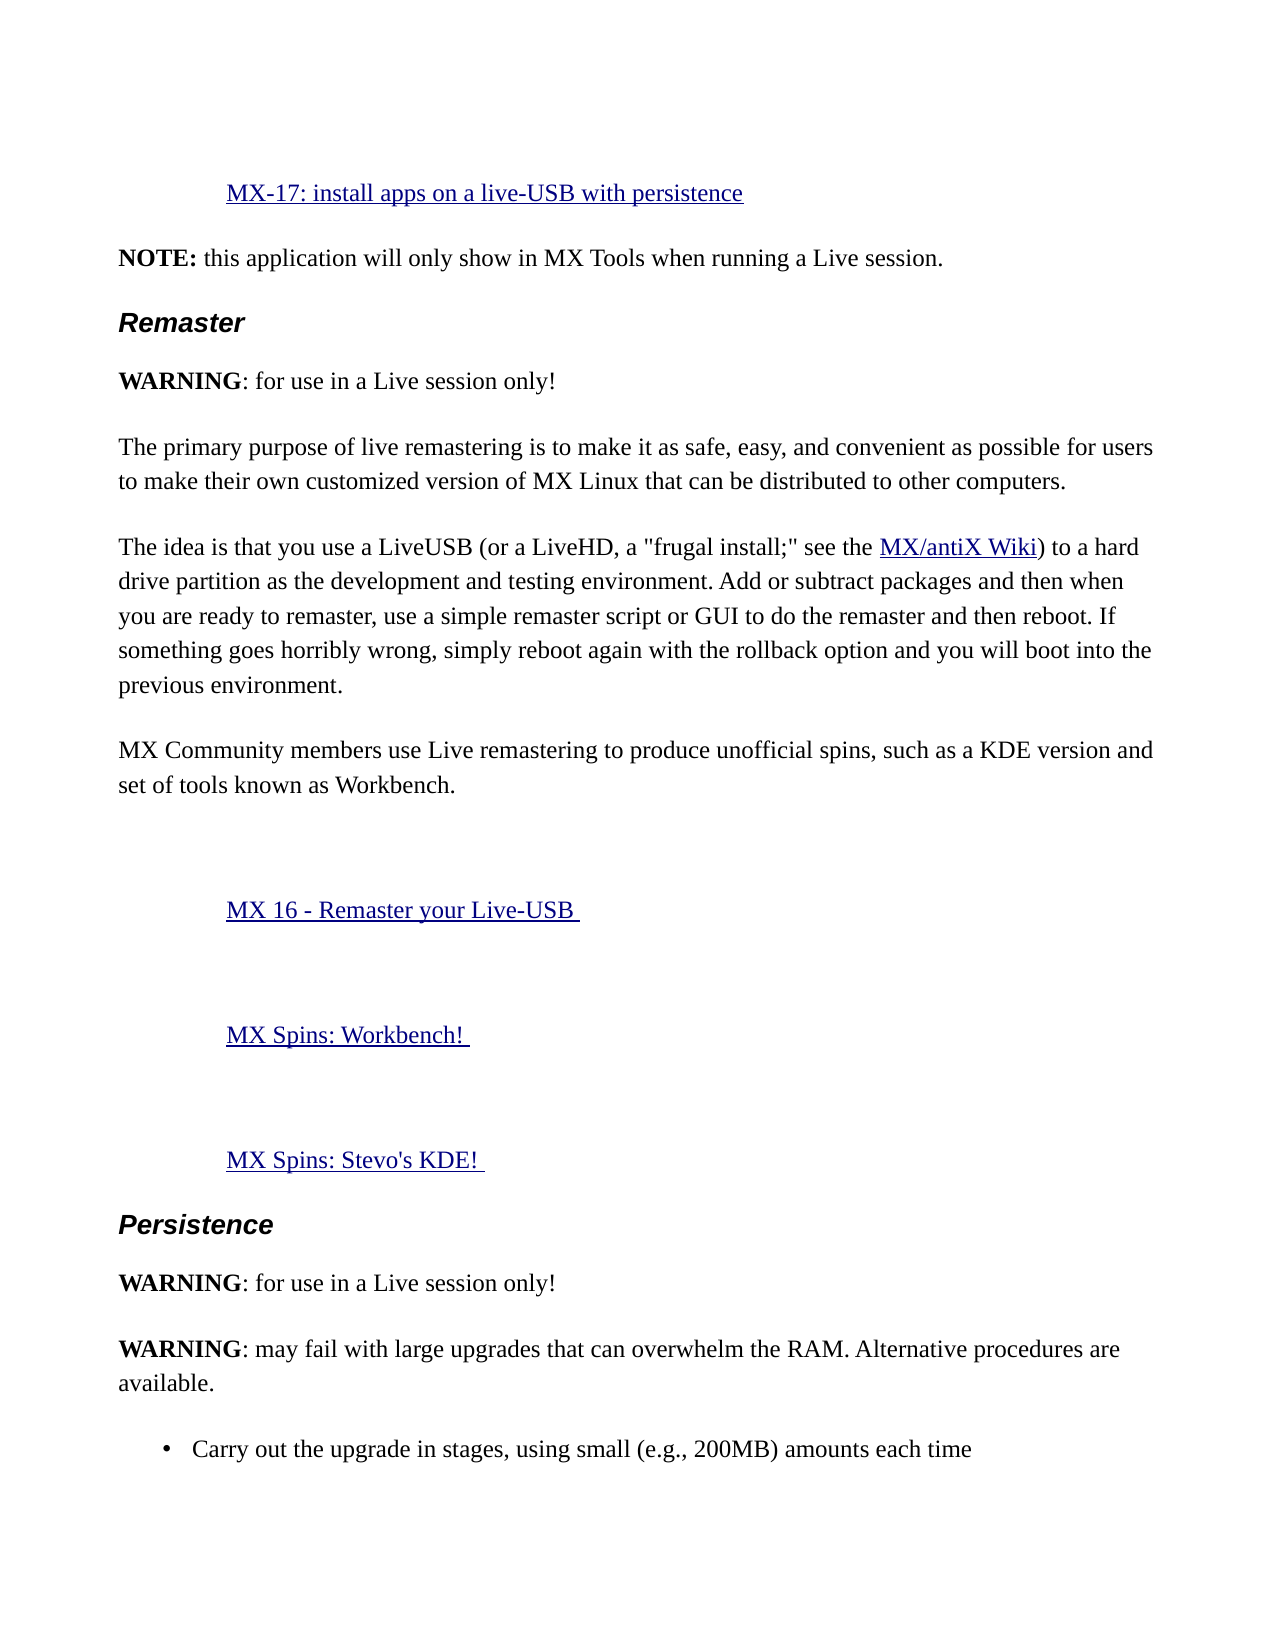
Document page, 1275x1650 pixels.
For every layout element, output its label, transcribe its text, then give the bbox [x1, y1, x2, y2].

text The primary purpose of live remastering is to make it as safe, easy, and convenient as possible for users to make their own customized version of MX Linux that can be distributed to other computers. [118, 432, 1157, 495]
text MX Spins: Workbench! [118, 961, 1157, 1049]
text WARNING: for use in a Live session only! [118, 1268, 1157, 1297]
text The idea is that you use a LiveUSB (or a LiveHD, a "frugal install;" see the MX/antiX Wiki) to a hard drive partition as the development and testing environment. Add or subtract packages and then when you are ready to remaster, use a simple remaster script or GUI to do the remaster and then reboot. If something goes horribly wrong, simply reboot again with the rollback option and you will boot into the previous environment. [118, 532, 1157, 698]
text WARNING: may fail with large upgrades that can overwhelm the RAM. Alternative procedures are available. [118, 1334, 1157, 1397]
subtitle Persistence [118, 1208, 1157, 1240]
text MX Spins: Stevo's KDE! [118, 1086, 1157, 1174]
subtitle Remaster [118, 306, 1157, 338]
text MX Community members use Live remastering to produce unofficial spins, such as a KDE version and set of tools known as Workbench. [118, 736, 1157, 799]
list Carry out the upgrade in stages, using small (e.g., 200MB) amounts each time [162, 1434, 1157, 1463]
text NOTE: this application will only show in MX Tools when running a Live session. [118, 243, 1157, 272]
text WARNING: for use in a Live session only! [118, 366, 1157, 395]
text MX-17: install apps on a live-USB with persistence [118, 118, 1157, 206]
text MX 16 - Remaster your Live-USB [118, 836, 1157, 924]
